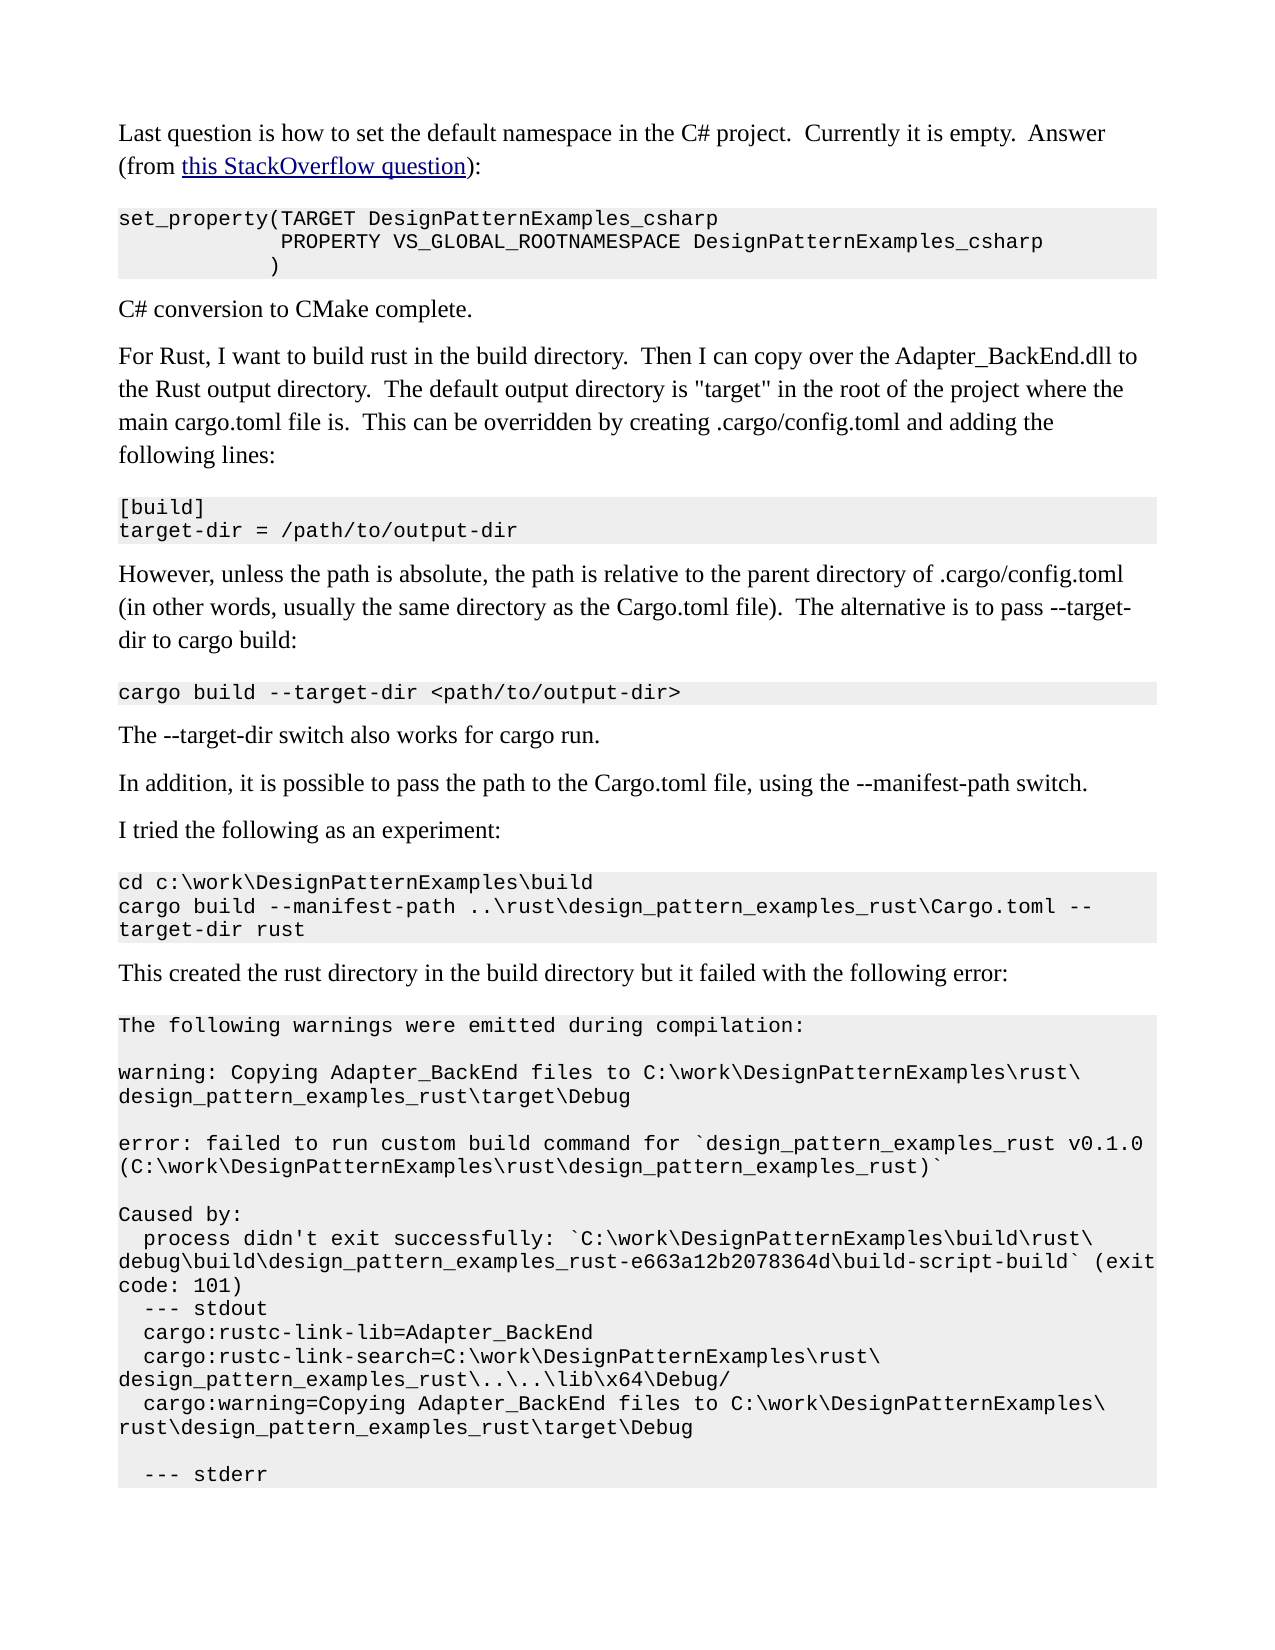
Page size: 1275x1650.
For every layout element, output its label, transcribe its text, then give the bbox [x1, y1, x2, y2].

text cd c:\work\DesignPatternExamples\build [118, 872, 1157, 896]
text --- stderr [118, 1464, 1157, 1488]
text I tried the following as an experiment: [118, 816, 1157, 844]
text --- stdout [118, 1298, 1157, 1322]
text process didn't exit successfully: `C:\work\DesignPatternExamples\build\rust\debug\build\design_pattern_examples_rust-e663a12b2078364d\build-script-build` (exit code: 101) [118, 1227, 1157, 1298]
text cargo build --target-dir <path/to/output-dir> [118, 682, 1157, 705]
text This created the rust directory in the build directory but it failed with the following error: [118, 958, 1157, 987]
text The following warnings were emitted during compilation: [118, 1015, 1157, 1038]
text warning: Copying Adapter_BackEnd files to C:\work\DesignPatternExamples\rust\design_pattern_examples_rust\target\Debug [118, 1062, 1157, 1109]
text cargo:rustc-link-lib=Adapter_BackEnd [118, 1322, 1157, 1346]
text Last question is how to set the default namespace in the C# project. Currently it is empty. Answer (from this StackOverflow question): [118, 118, 1157, 180]
text cargo:rustc-link-search=C:\work\DesignPatternExamples\rust\design_pattern_examples_rust\..\..\lib\x64\Debug/ [118, 1346, 1157, 1393]
text C# conversion to CMake complete. [118, 294, 1157, 322]
text set_property(TARGET DesignPatternExamples_csharp [118, 208, 1157, 231]
text error: failed to run custom build command for `design_pattern_examples_rust v0.1.0 (C:\work\DesignPatternExamples\rust\design_pattern_examples_rust)` [118, 1133, 1157, 1180]
text For Rust, I want to build rust in the build directory. Then I can copy over the Adapter_BackEnd.dll to the Rust output directory. The default output directory is "target" in the root of the project where the main cargo.toml file is. This can be overridden by creating .cargo/config.toml and adding the following lines: [118, 341, 1157, 469]
text In addition, it is possible to pass the path to the Cargo.toml file, using the --manifest-path switch. [118, 768, 1157, 797]
text target-dir = /path/to/output-dir [118, 521, 1157, 544]
text cargo build --manifest-path ..\rust\design_pattern_examples_rust\Cargo.toml --target-dir rust [118, 896, 1157, 943]
text [build] [118, 497, 1157, 521]
text The --target-dir switch also works for cargo run. [118, 720, 1157, 749]
text cargo:warning=Copying Adapter_BackEnd files to C:\work\DesignPatternExamples\rust\design_pattern_examples_rust\target\Debug [118, 1393, 1157, 1440]
text PROPERTY VS_GLOBAL_ROOTNAMESPACE DesignPatternExamples_csharp [118, 231, 1157, 255]
text Caused by: [118, 1204, 1157, 1227]
text ) [118, 255, 1157, 279]
text However, unless the path is absolute, the path is relative to the parent directory of .cargo/config.toml (in other words, usually the same directory as the Cargo.toml file). The alternative is to pass --target-dir to cargo build: [118, 559, 1157, 654]
